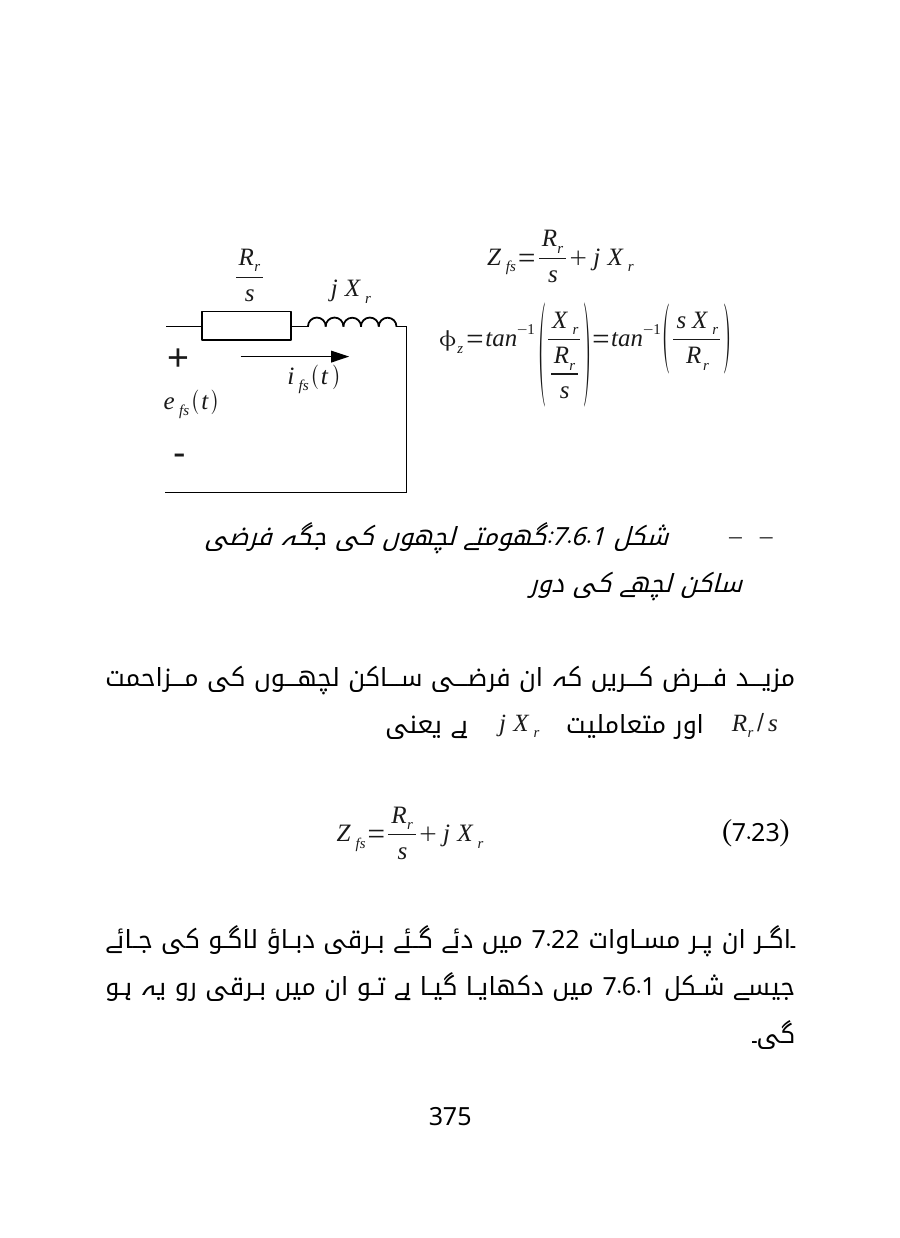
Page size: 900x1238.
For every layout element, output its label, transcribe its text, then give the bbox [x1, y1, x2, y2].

text مزید فرض کریں کہ ان فرضی ساکن لچھوں کی مزاحمت اور متعاملیت ہے یعنی [105, 654, 795, 749]
table_header [105, 796, 705, 882]
table_header (7.23) [705, 796, 795, 882]
text ۔اگر ان پر مساوات 7.22 میں دئے گئے برقی دباؤ لاگو کی جائے جیسے شکل 7.6.1 میں دکھایا گیا ہے تو ان میں برقی رو یہ ہو گی۔ [105, 916, 795, 1058]
list شکل 7.6.1:گھومتے لچھوں کی جگہ فرضی ساکن لچھے کی دور [140, 181, 760, 608]
